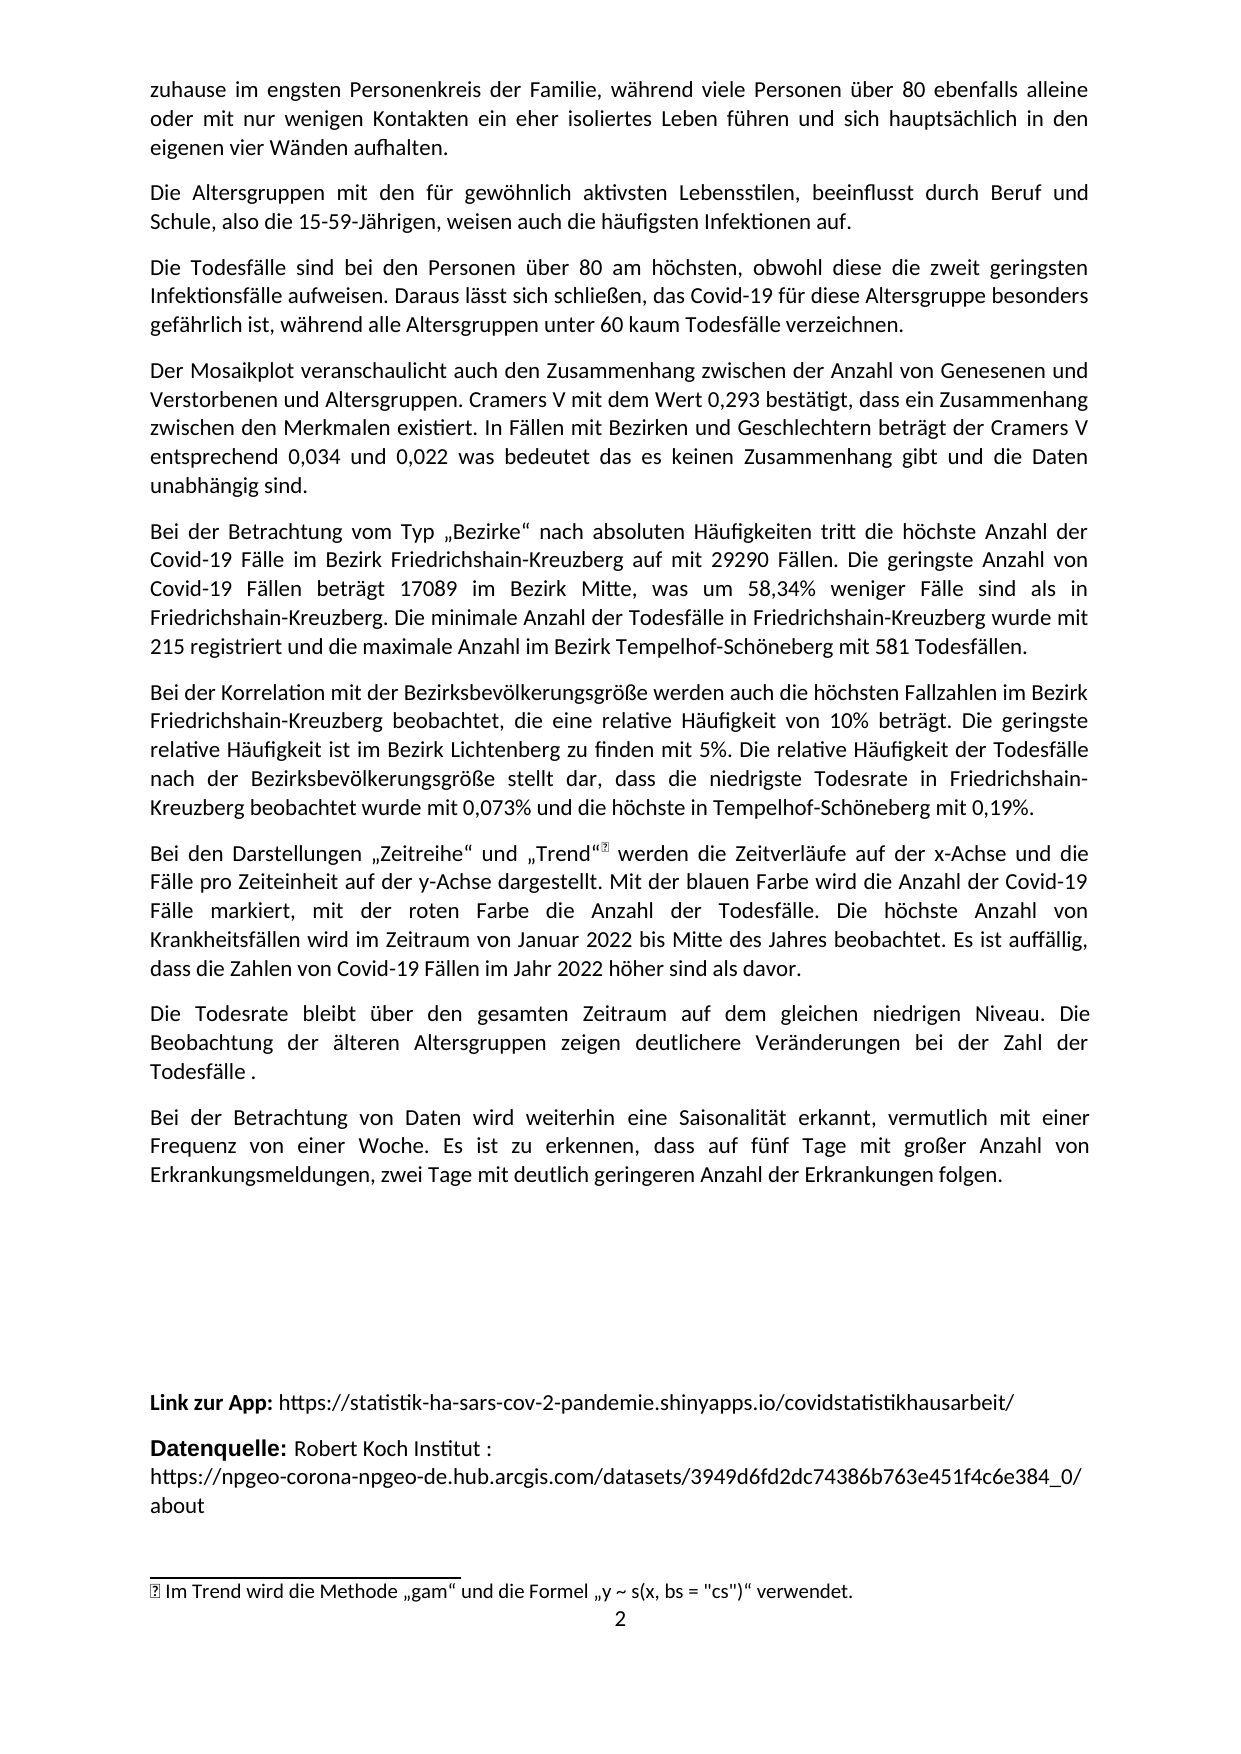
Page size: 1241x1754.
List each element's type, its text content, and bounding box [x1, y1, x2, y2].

text Im Trend wird die Methode „gam“ und die Formel „y ~ s(x, bs = "cs")“ verwendet. [150, 1578, 1090, 1604]
text Die Altersgruppen mit den für gewöhnlich aktivsten Lebensstilen, beeinflusst durch Beruf und Schule, also die 15-59-Jährigen, weisen auch die häufigsten Infektionen auf. [150, 178, 1090, 235]
text Bei der Betrachtung vom Typ „Bezirke“ nach absoluten Häufigkeiten tritt die höchste Anzahl der Covid-19 Fälle im Bezirk Friedrichshain-Kreuzberg auf mit 29290 Fällen. Die geringste Anzahl von Covid-19 Fällen beträgt 17089 im Bezirk Mitte, was um 58,34% weniger Fälle sind als in Friedrichshain-Kreuzberg. Die minimale Anzahl der Todesfälle in Friedrichshain-Kreuzberg wurde mit 215 registriert und die maximale Anzahl im Bezirk Tempelhof-Schöneberg mit 581 Todesfällen. [150, 517, 1090, 660]
text Die Todesfälle sind bei den Personen über 80 am höchsten, obwohl diese die zweit geringsten Infektionsfälle aufweisen. Daraus lässt sich schließen, das Covid-19 für diese Altersgruppe besonders gefährlich ist, während alle Altersgruppen unter 60 kaum Todesfälle verzeichnen. [150, 253, 1090, 338]
text Link zur App: https://statistik-ha-sars-cov-2-pandemie.shinyapps.io/covidstatistikhausarbeit/ [150, 1388, 1090, 1416]
text Bei der Betrachtung von Daten wird weiterhin eine Saisonalität erkannt, vermutlich mit einer Frequenz von einer Woche. Es ist zu erkennen, dass auf fünf Tage mit großer Anzahl von Erkrankungsmeldungen, zwei Tage mit deutlich geringeren Anzahl der Erkrankungen folgen. [150, 1103, 1090, 1188]
text Die Todesrate bleibt über den gesamten Zeitraum auf dem gleichen niedrigen Niveau. Die Beobachtung der älteren Altersgruppen zeigen deutlichere Veränderungen bei der Zahl der Todesfälle . [150, 999, 1090, 1085]
text zuhause im engsten Personenkreis der Familie, während viele Personen über 80 ebenfalls alleine oder mit nur wenigen Kontakten ein eher isoliertes Leben führen und sich hauptsächlich in den eigenen vier Wänden aufhalten. [150, 75, 1090, 161]
text Der Mosaikplot veranschaulicht auch den Zusammenhang zwischen der Anzahl von Genesenen und Verstorbenen und Altersgruppen. Cramers V mit dem Wert 0,293 bestätigt, dass ein Zusammenhang zwischen den Merkmalen existiert. In Fällen mit Bezirken und Geschlechtern beträgt der Cramers V entsprechend 0,034 und 0,022 was bedeutet das es keinen Zusammenhang gibt und die Daten unabhängig sind. [150, 356, 1090, 499]
text Bei den Darstellungen „Zeitreihe“ und „Trend“ werden die Zeitverläufe auf der x-Achse und die Fälle pro Zeiteinheit auf der y-Achse dargestellt. Mit der blauen Farbe wird die Anzahl der Covid-19 Fälle markiert, mit der roten Farbe die Anzahl der Todesfälle. Die höchste Anzahl von Krankheitsfällen wird im Zeitraum von Januar 2022 bis Mitte des Jahres beobachtet. Es ist auffällig, dass die Zahlen von Covid-19 Fällen im Jahr 2022 höher sind als davor. [150, 839, 1090, 982]
text Bei der Korrelation mit der Bezirksbevölkerungsgröße werden auch die höchsten Fallzahlen im Bezirk Friedrichshain-Kreuzberg beobachtet, die eine relative Häufigkeit von 10% beträgt. Die geringste relative Häufigkeit ist im Bezirk Lichtenberg zu finden mit 5%. Die relative Häufigkeit der Todesfälle nach der Bezirksbevölkerungsgröße stellt dar, dass die niedrigste Todesrate in Friedrichshain-Kreuzberg beobachtet wurde mit 0,073% und die höchste in Tempelhof-Schöneberg mit 0,19%. [150, 678, 1090, 821]
text Datenquelle: Robert Koch Institut : https://npgeo-corona-npgeo-de.hub.arcgis.com/datasets/3949d6fd2dc74386b763e451f4c6e384_0/about [150, 1434, 1090, 1519]
